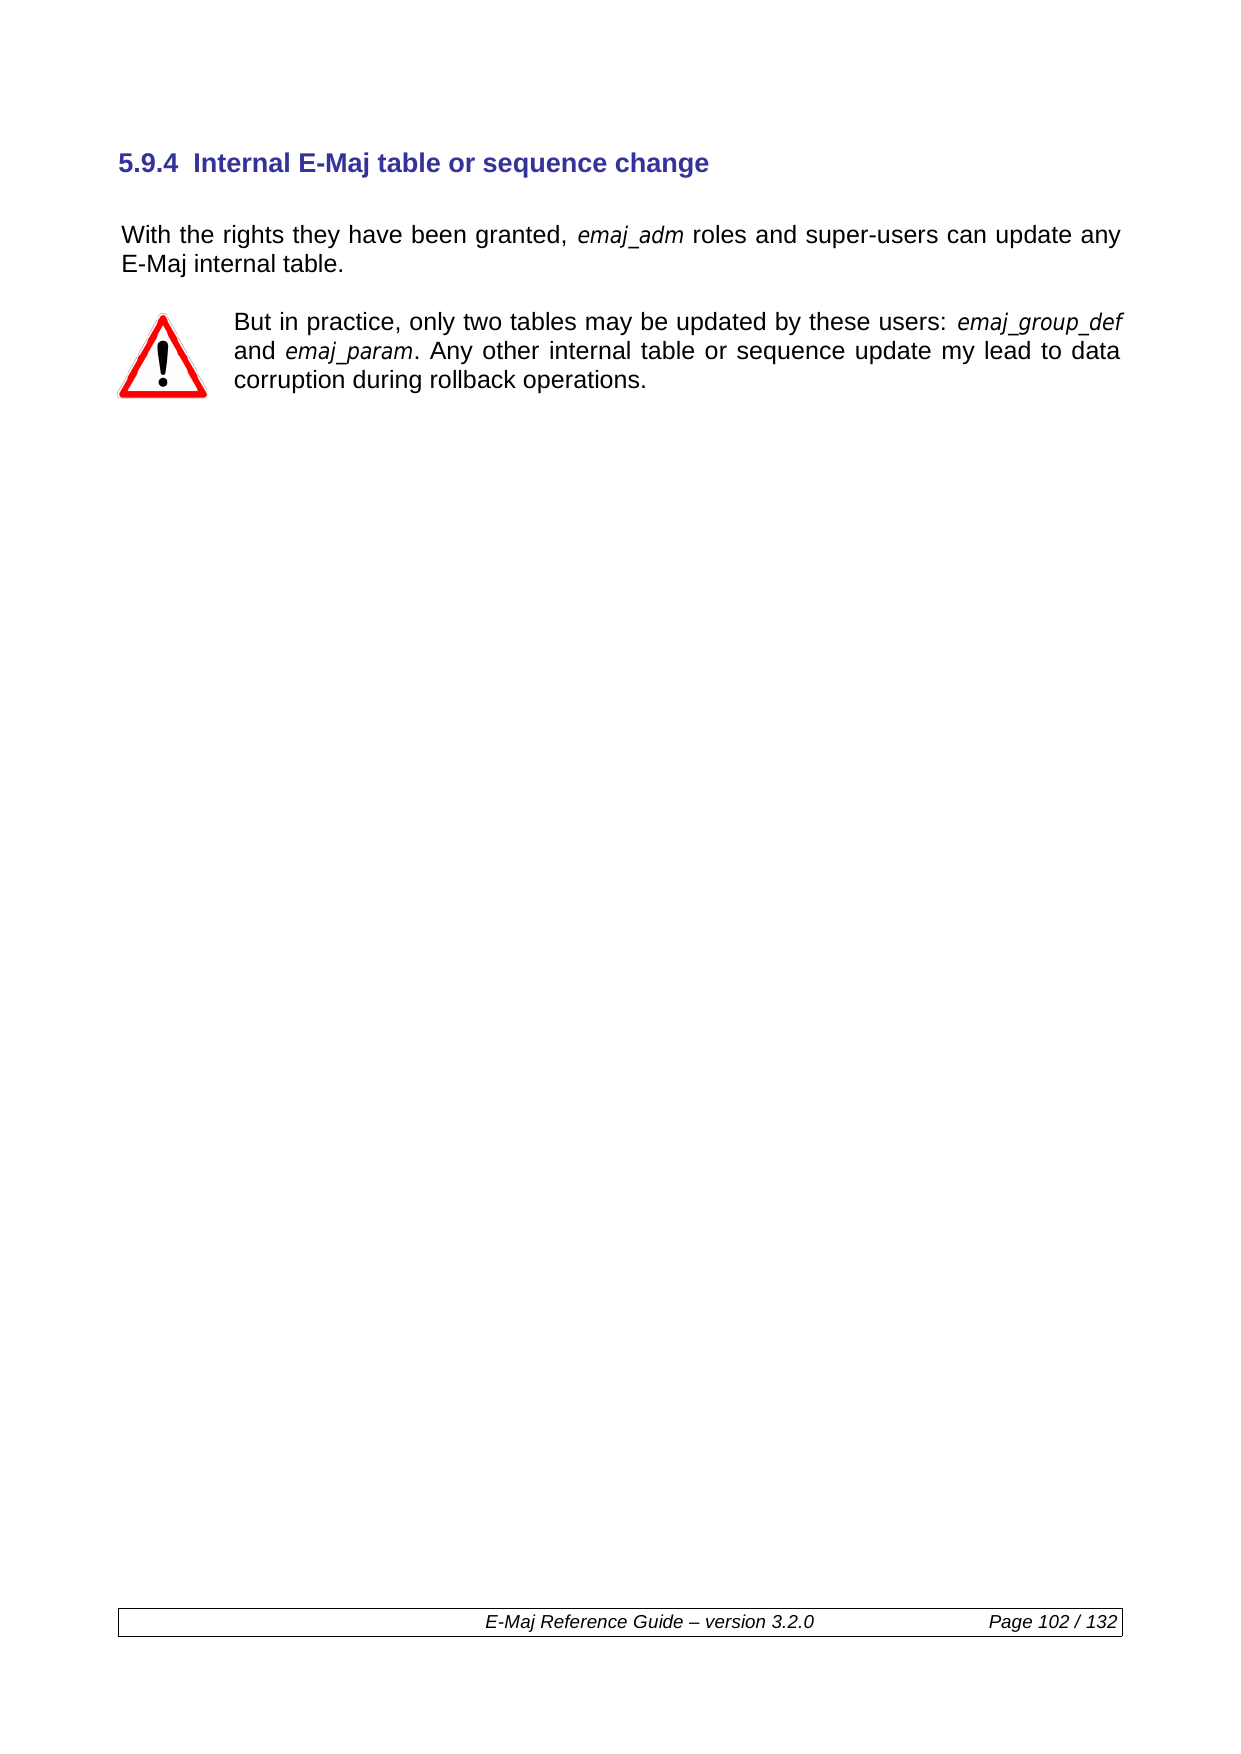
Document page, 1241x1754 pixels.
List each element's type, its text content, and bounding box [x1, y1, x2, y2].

picture [117, 313, 208, 399]
subtitle Internal E-Maj table or sequence change [118, 147, 1122, 178]
text But in practice, only two tables may be updated by these users: emaj_group_def and emaj_param. Any other internal table or sequence update my lead to data corruption during rollback operations. [234, 307, 1122, 394]
text With the rights they have been granted, emaj_adm roles and super-users can update any E-Maj internal table. [121, 220, 1122, 278]
